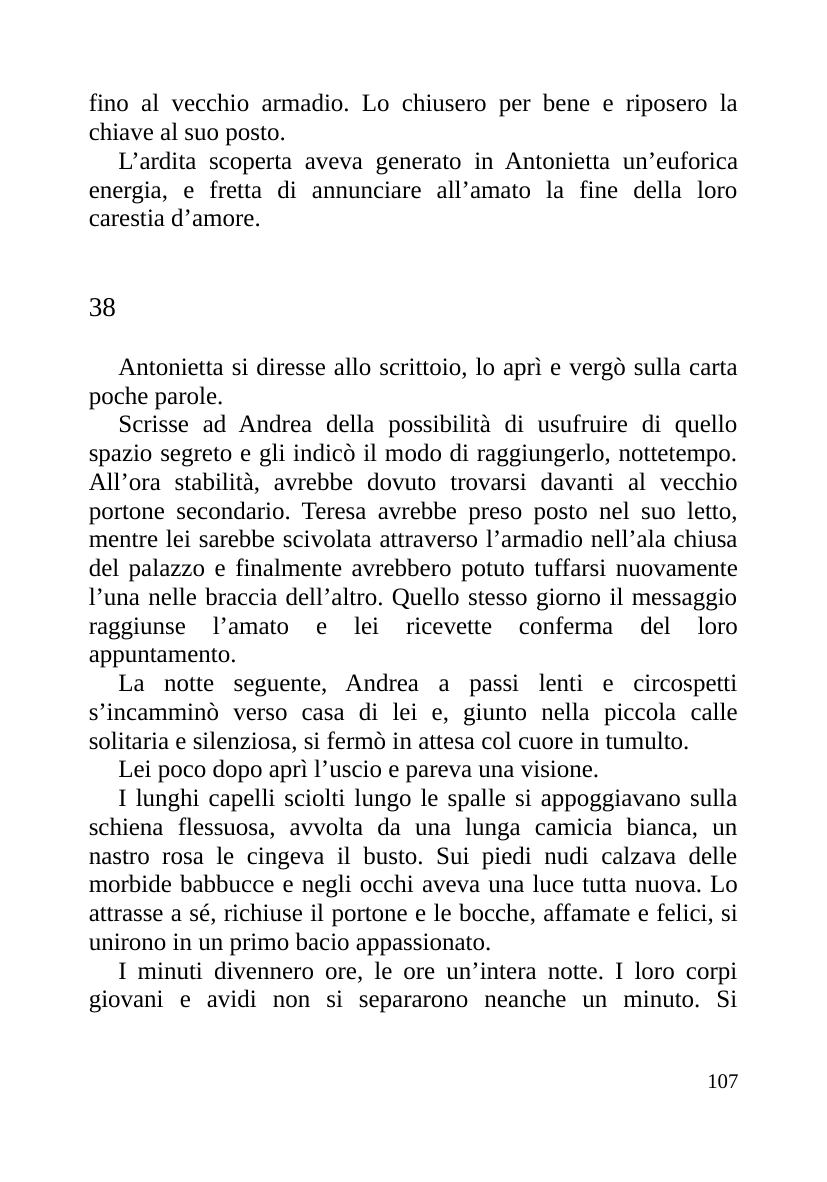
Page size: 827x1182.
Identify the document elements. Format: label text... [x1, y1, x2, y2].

subtitle 38 [88, 291, 738, 322]
text I minuti divennero ore, le ore un’intera notte. I loro corpi giovani e avidi non si separarono neanche un minuto. Si [88, 956, 738, 1013]
text L’ardita scoperta aveva generato in Antonietta un’euforica energia, e fretta di annunciare all’amato la fine della loro carestia d’amore. [88, 146, 738, 232]
text Antonietta si diresse allo scrittoio, lo aprì e vergò sulla carta poche parole. [88, 352, 738, 409]
text Scrisse ad Andrea della possibilità di usufruire di quello spazio segreto e gli indicò il modo di raggiungerlo, nottetempo. All’ora stabilità, avrebbe dovuto trovarsi davanti al vecchio portone secondario. Teresa avrebbe preso posto nel suo letto, mentre lei sarebbe scivolata attraverso l’armadio nell’ala chiusa del palazzo e finalmente avrebbero potuto tuffarsi nuovamente l’una nelle braccia dell’altro. Quello stesso giorno il messaggio raggiunse l’amato e lei ricevette conferma del loro appuntamento. [88, 409, 738, 668]
text Lei poco dopo aprì l’uscio e pareva una visione. [88, 754, 738, 783]
text La notte seguente, Andrea a passi lenti e circospetti s’incamminò verso casa di lei e, giunto nella piccola calle solitaria e silenziosa, si fermò in attesa col cuore in tumulto. [88, 668, 738, 754]
text fino al vecchio armadio. Lo chiusero per bene e riposero la chiave al suo posto. [88, 88, 738, 146]
text I lunghi capelli sciolti lungo le spalle si appoggiavano sulla schiena flessuosa, avvolta da una lunga camicia bianca, un nastro rosa le cingeva il busto. Sui piedi nudi calzava delle morbide babbucce e negli occhi aveva una luce tutta nuova. Lo attrasse a sé, richiuse il portone e le bocche, affamate e felici, si unirono in un primo bacio appassionato. [88, 783, 738, 956]
